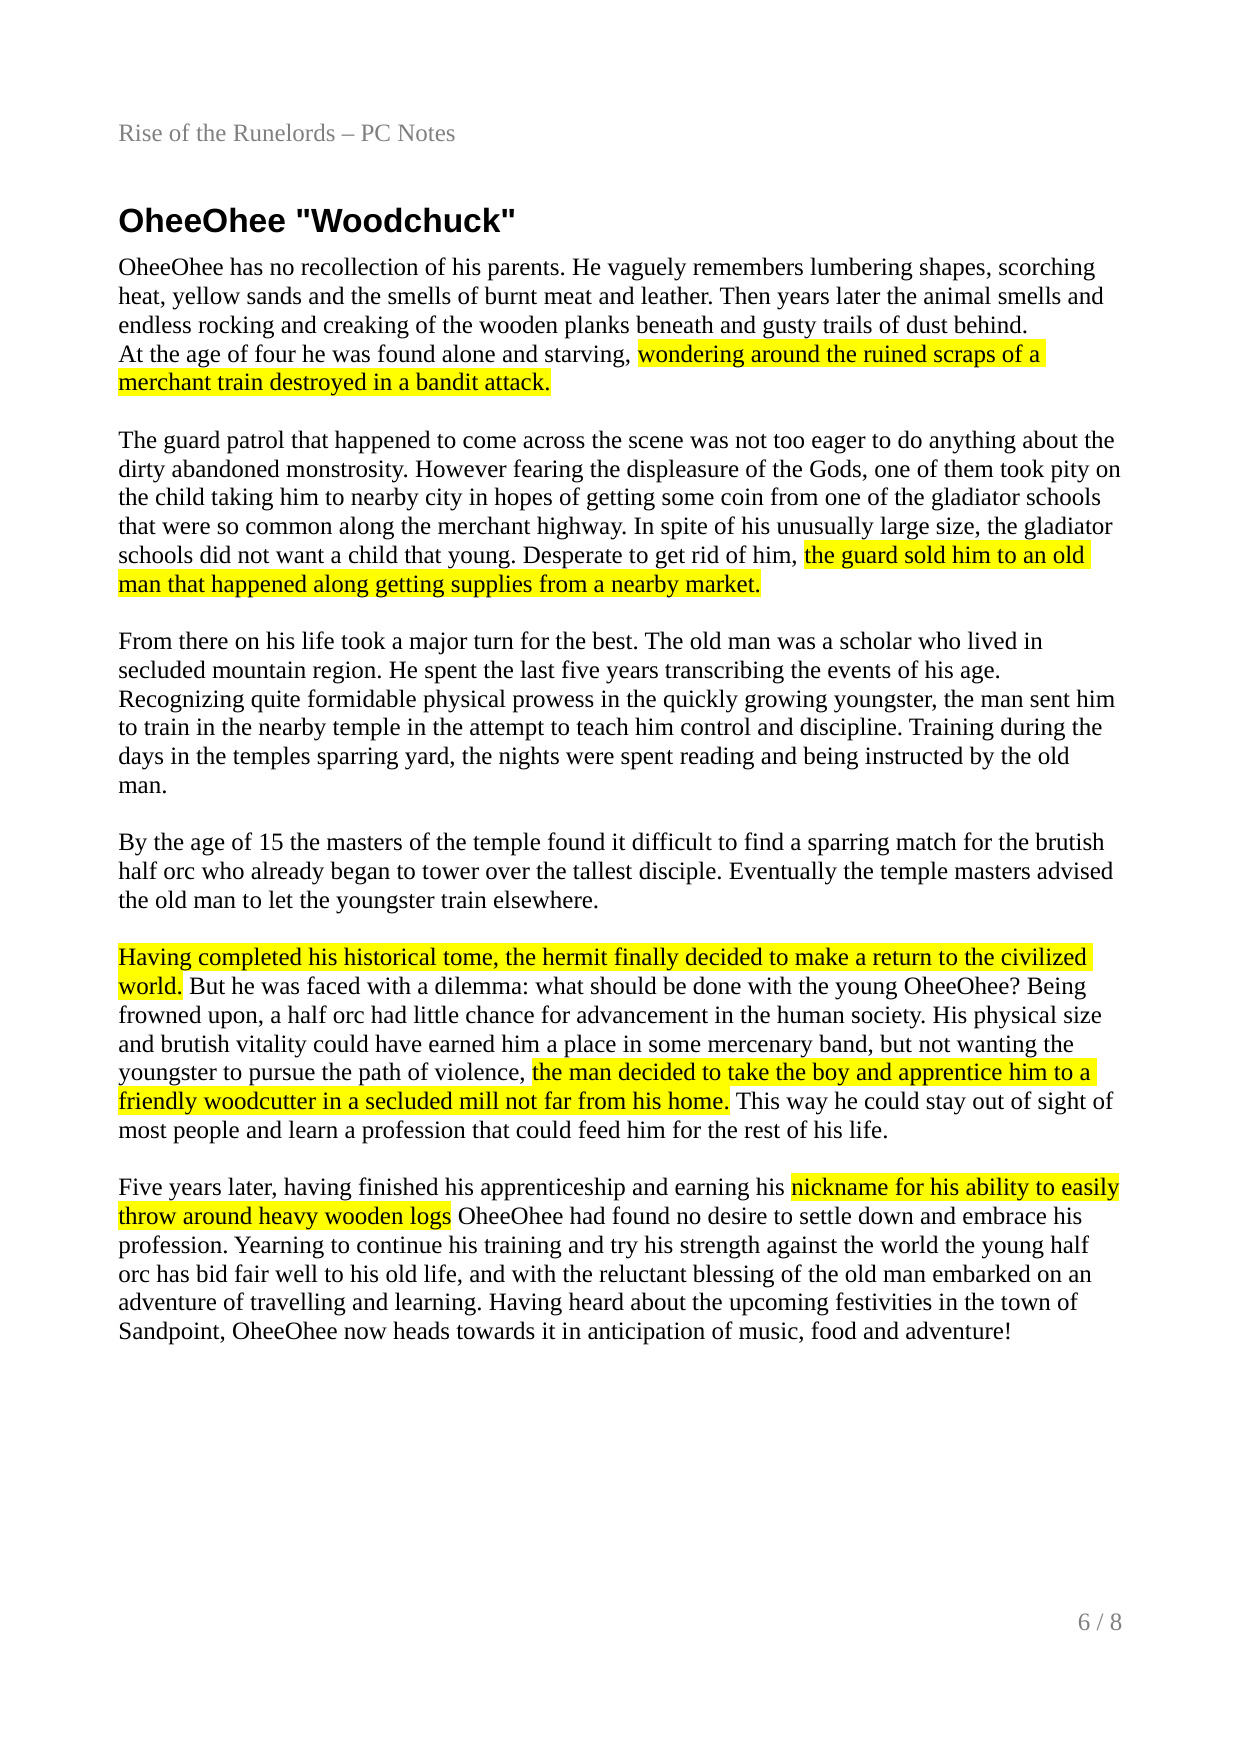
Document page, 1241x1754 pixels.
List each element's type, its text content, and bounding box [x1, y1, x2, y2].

text By the age of 15 the masters of the temple found it difficult to find a sparring match for the brutish half orc who already began to tower over the tallest disciple. Eventually the temple masters advised the old man to let the youngster train elsewhere. [118, 827, 1122, 914]
text The guard patrol that happened to come across the scene was not too eager to do anything about the dirty abandoned monstrosity. However fearing the displeasure of the Gods, one of them took pity on the child taking him to nearby city in hopes of getting some coin from one of the gladiator schools that were so common along the merchant highway. In spite of his unusually large size, the gladiator schools did not want a child that young. Desperate to get rid of him, the guard sold him to an old man that happened along getting supplies from a nearby market. [118, 425, 1122, 597]
text From there on his life took a major turn for the best. The old man was a scholar who lived in secluded mountain region. He spent the last five years transcribing the events of his age. Recognizing quite formidable physical prowess in the quickly growing youngster, the man sent him to train in the nearby temple in the attempt to teach him control and discipline. Training during the days in the temples sparring yard, the nights were spent reading and being instructed by the old man. [118, 626, 1122, 799]
text Five years later, having finished his apprenticeship and earning his nickname for his ability to easily throw around heavy wooden logs OheeOhee had found no desire to settle down and embrace his profession. Yearning to continue his training and try his strength against the world the young half orc has bid fair well to his old life, and with the reluctant blessing of the old man embarked on an adventure of travelling and learning. Having heard about the upcoming festivities in the town of Sandpoint, OheeOhee now heads towards it in anticipation of music, food and adventure! [118, 1172, 1122, 1345]
text Having completed his historical tome, the hermit finally decided to make a return to the civilized world. But he was faced with a dilemma: what should be done with the young OheeOhee? Being frowned upon, a half orc had little chance for advancement in the human society. His physical size and brutish vitality could have earned him a place in some mercenary band, but not wanting the youngster to pursue the path of violence, the man decided to take the boy and apprentice him to a friendly woodcutter in a secluded mill not far from his home. This way he could stay out of sight of most people and learn a profession that could feed him for the rest of his life. [118, 942, 1122, 1144]
text At the age of four he was found alone and starving, wondering around the ruined scraps of a merchant train destroyed in a bandit attack. [118, 339, 1122, 396]
text OheeOhee has no recollection of his parents. He vaguely remembers lumbering shapes, scorching heat, yellow sands and the smells of burnt meat and leather. Then years later the animal smells and endless rocking and creaking of the wooden planks beneath and gusty trails of dust behind. [118, 252, 1122, 339]
subtitle OheeOhee "Woodchuck" [118, 201, 1122, 240]
